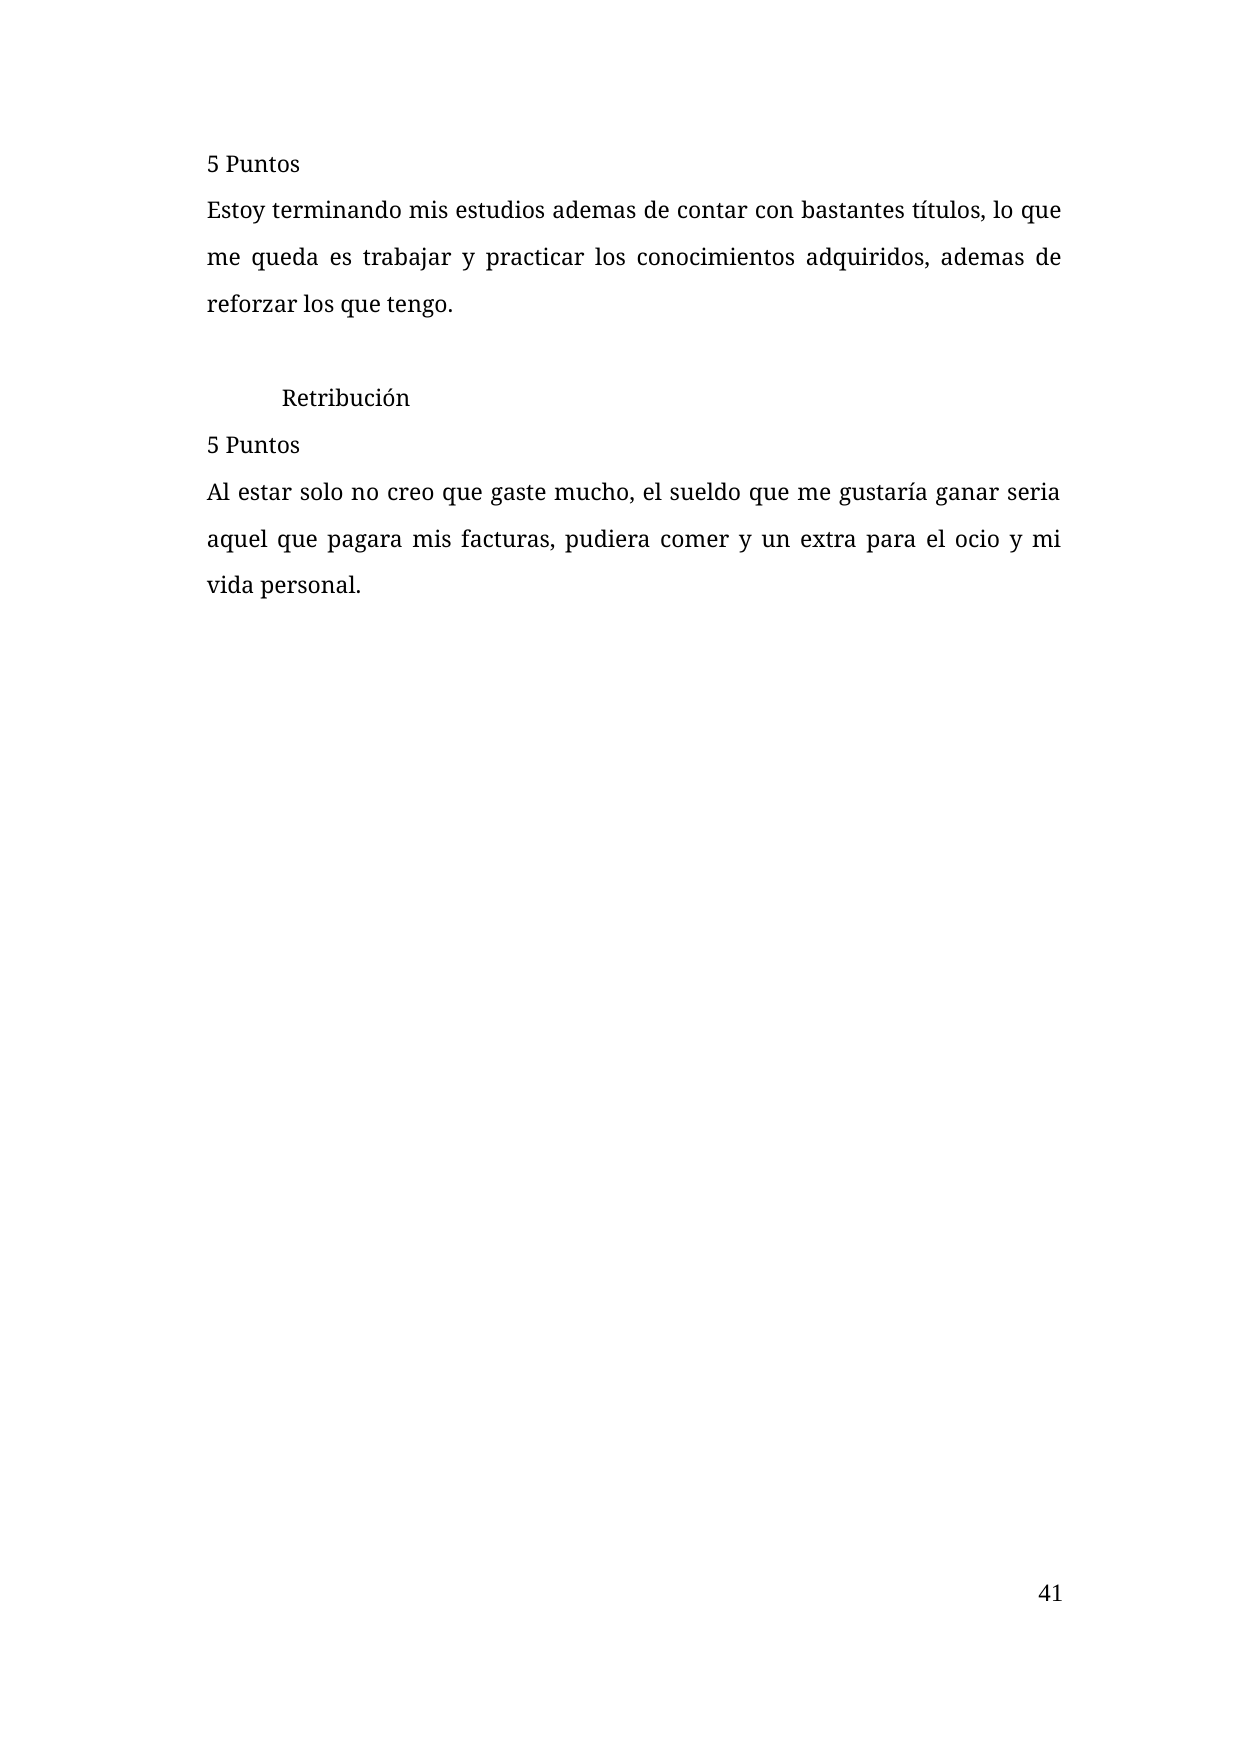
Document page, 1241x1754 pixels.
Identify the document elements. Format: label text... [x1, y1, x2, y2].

text 5 Puntos [207, 429, 1063, 460]
text Al estar solo no creo que gaste mucho, el sueldo que me gustaría ganar seria aquel que pagara mis facturas, pudiera comer y un extra para el ocio y mi vida personal. [207, 476, 1063, 601]
text Retribución [207, 382, 1063, 413]
text Estoy terminando mis estudios ademas de contar con bastantes títulos, lo que me queda es trabajar y practicar los conocimientos adquiridos, ademas de reforzar los que tengo. [207, 194, 1063, 319]
text 5 Puntos [207, 148, 1063, 179]
